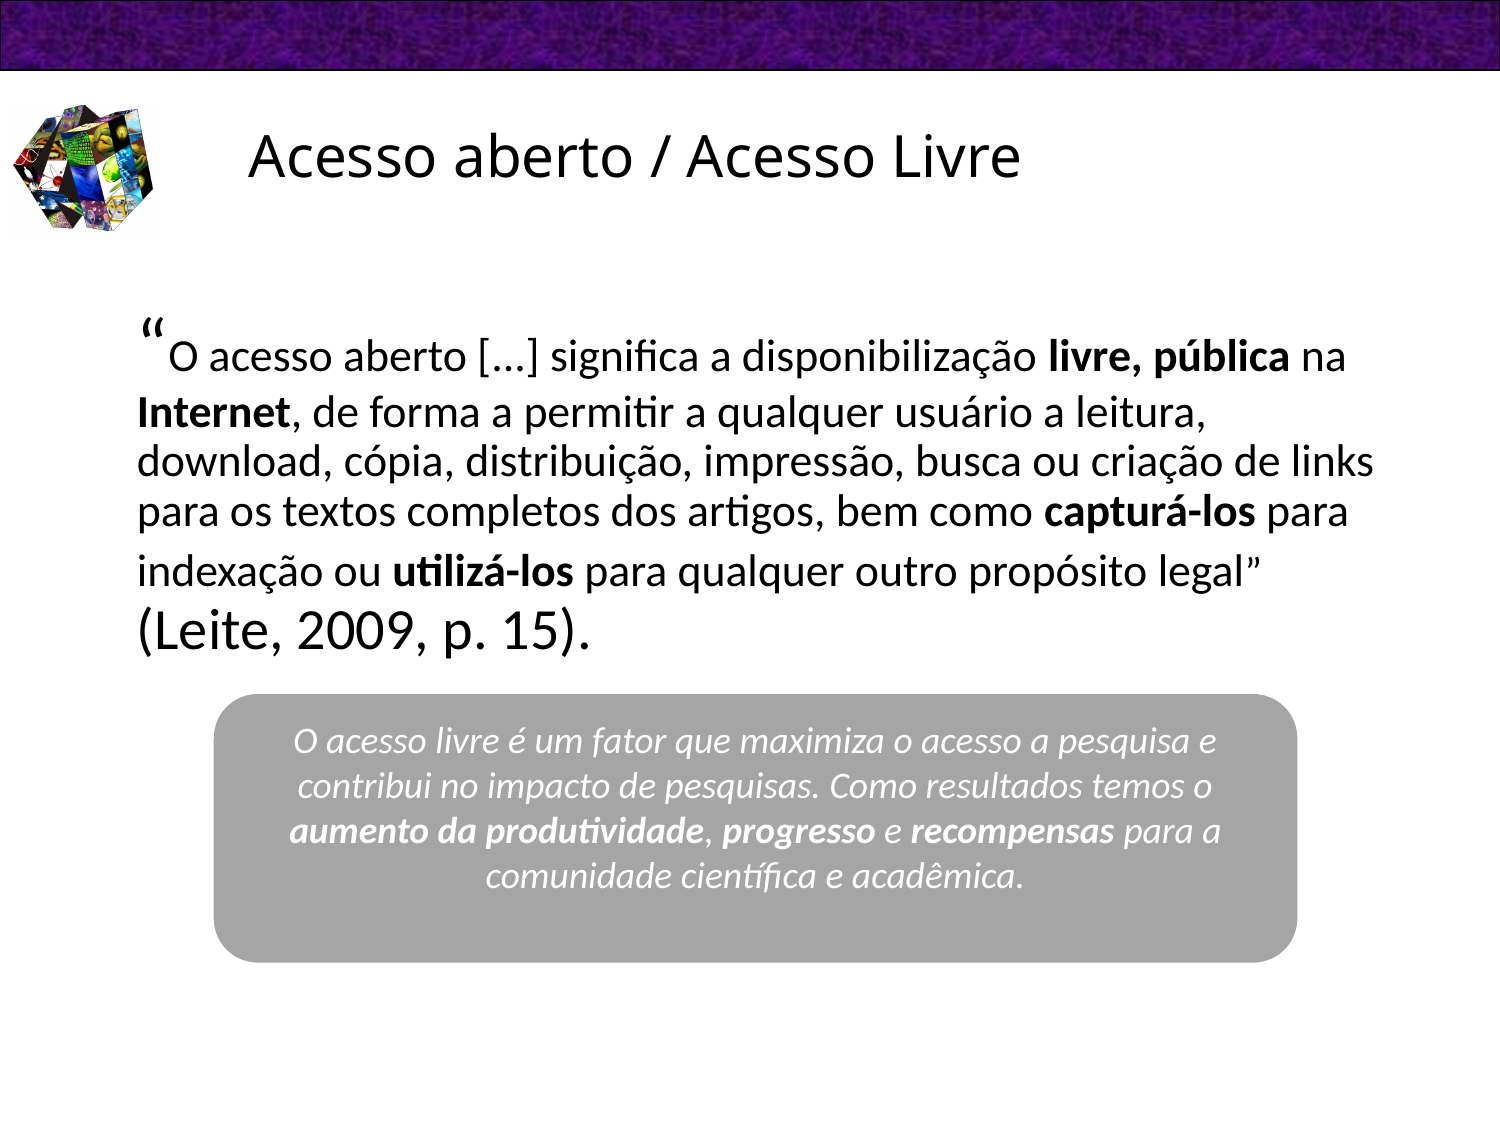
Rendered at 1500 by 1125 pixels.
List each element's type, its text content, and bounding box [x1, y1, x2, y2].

picture [1, 1, 1499, 69]
text_box O acesso livre é um fator que maximiza o acesso a pesquisa e contribui no impacto de pesquisas. Como resultados temos o aumento da produtividade, progresso e recompensas para a comunidade científica e acadêmica. [212, 692, 1299, 965]
list “O acesso aberto [...] significa a disponibilização livre, pública na Internet, de forma a permitir a qualquer usuário a leitura, download, cópia, distribuição, impressão, busca ou criação de links para os textos completos dos artigos, bem como capturá-los para indexação ou utilizá-los para qualquer outro propósito legal” (Leite, 2009, p. 15). [103, 299, 1397, 1014]
title Acesso aberto / Acesso Livre [233, 50, 1500, 268]
